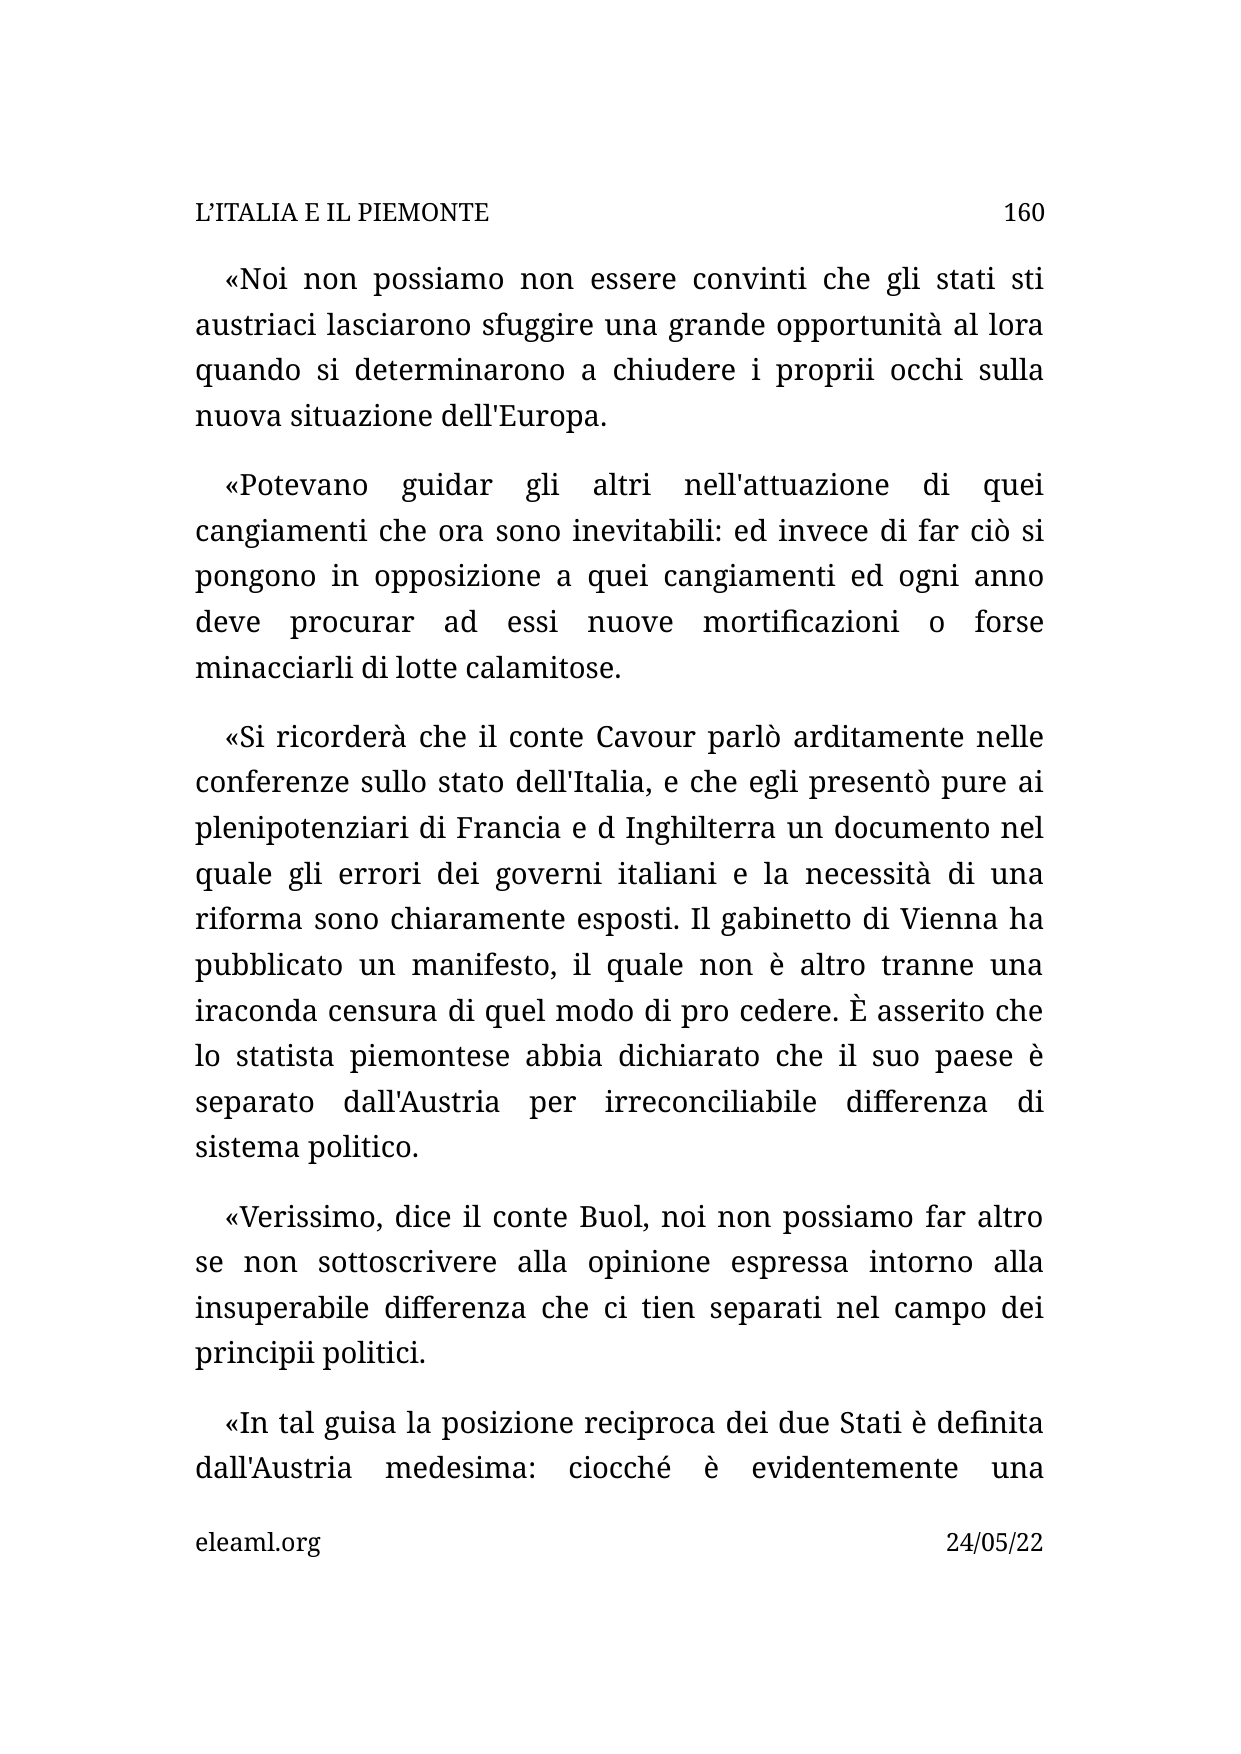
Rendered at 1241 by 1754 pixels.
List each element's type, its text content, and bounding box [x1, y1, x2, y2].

text «Si ricorderà che il conte Cavour parlò arditamente nelle conferenze sullo stato dell'Italia, e che egli presentò pure ai plenipotenziari di Francia e d Inghilterra un documento nel quale gli errori dei governi italiani e la necessità di una riforma sono chiaramente esposti. Il gabinetto di Vienna ha pubblicato un manifesto, il quale non è altro tranne una iraconda censura di quel modo di pro cedere. È asserito che lo statista piemontese abbia dichiarato che il suo paese è separato dall'Austria per irreconciliabile differenza di sistema politico. [195, 716, 1045, 1166]
text «Verissimo, dice il conte Buol, noi non possiamo far altro se non sottoscrivere alla opinione espressa intorno alla insuperabile differenza che ci tien separati nel campo dei principii politici. [195, 1196, 1045, 1372]
text «Noi non possiamo non essere convinti che gli stati sti austriaci lasciarono sfuggire una grande opportunità al lora quando si determinarono a chiudere i proprii occhi sulla nuova situazione dell'Europa. [195, 258, 1045, 435]
text «In tal guisa la posizione reciproca dei due Stati è definita dall'Austria medesima: ciocché è evidentemente una [195, 1402, 1045, 1487]
text «Potevano guidar gli altri nell'attuazione di quei cangiamenti che ora sono inevitabili: ed invece di far ciò si pongono in opposizione a quei cangiamenti ed ogni anno deve procurar ad essi nuove mortificazioni o forse minacciarli di lotte calamitose. [195, 464, 1045, 687]
